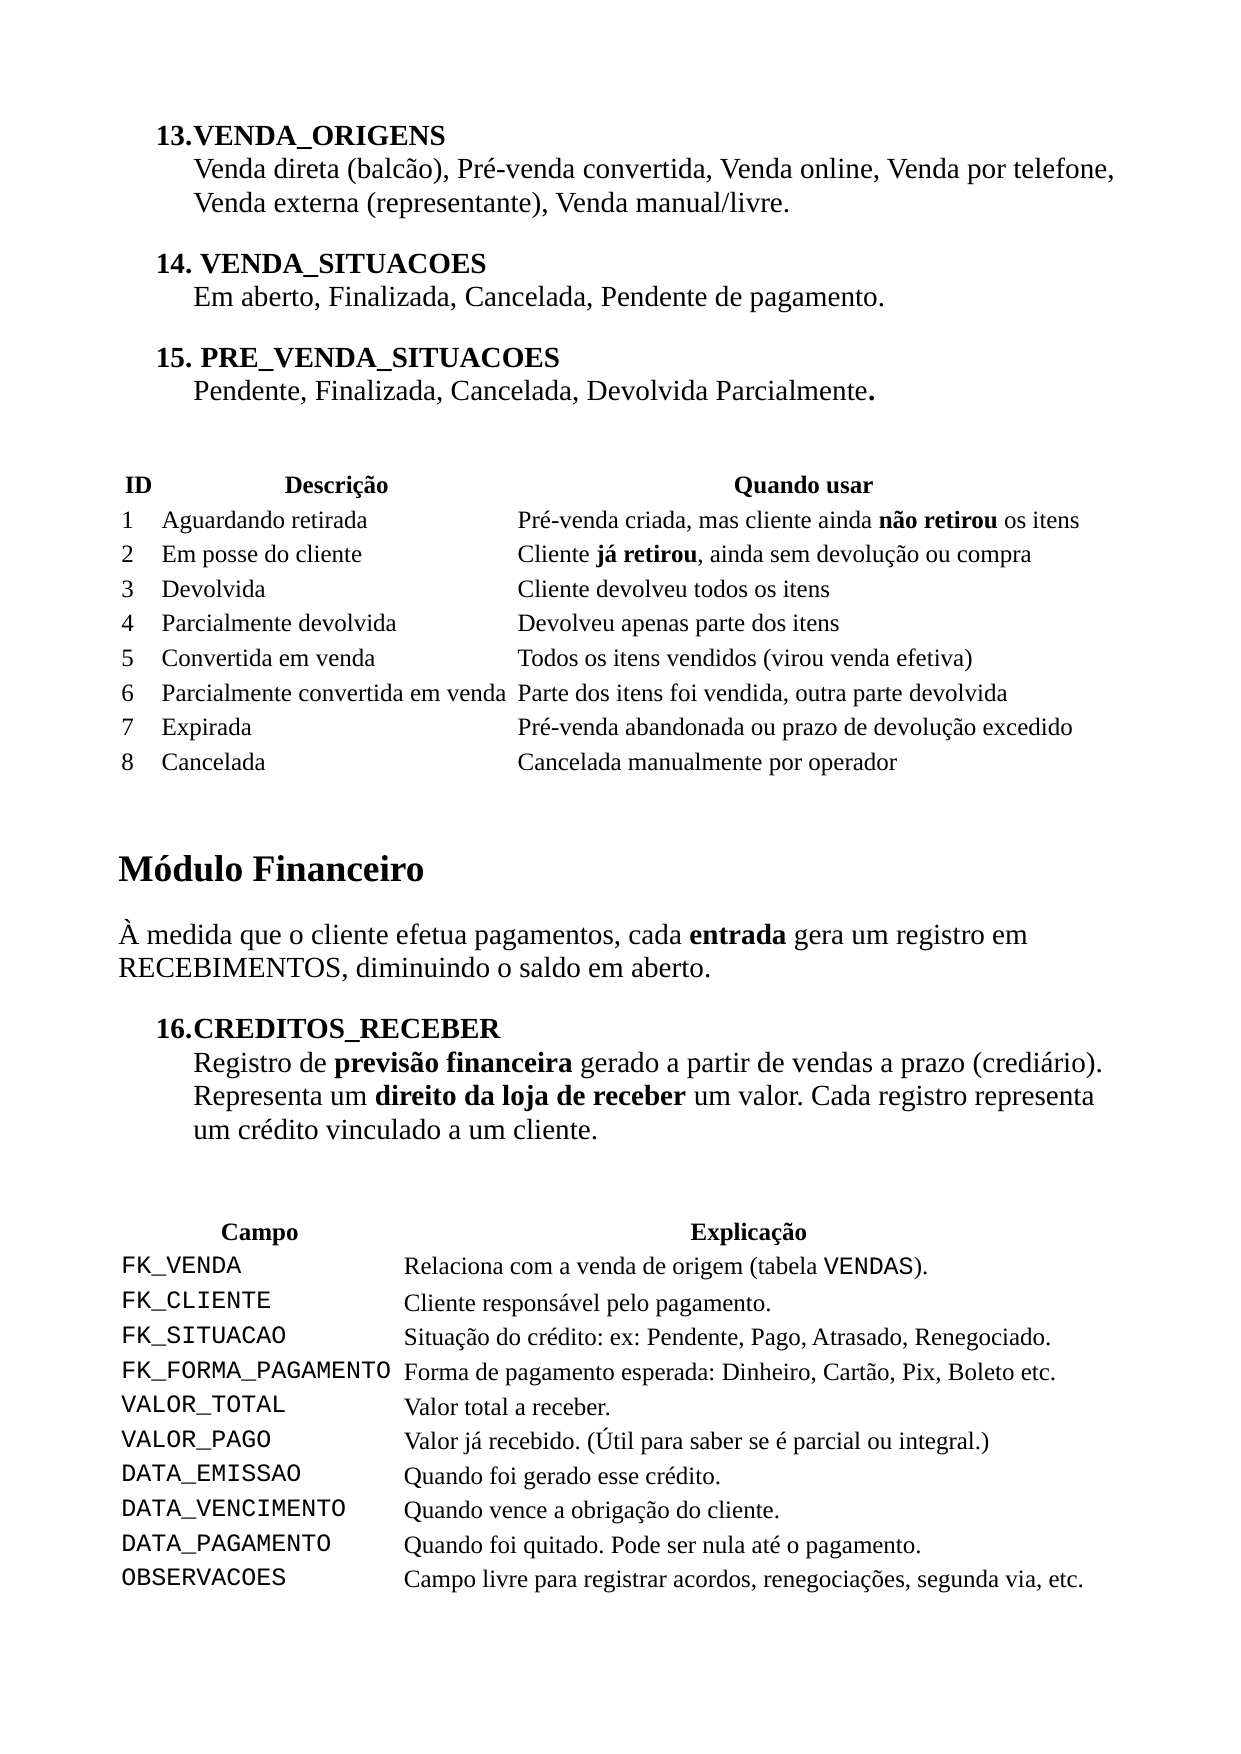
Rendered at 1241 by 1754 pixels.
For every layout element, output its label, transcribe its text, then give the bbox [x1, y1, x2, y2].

table_cell FK_CLIENTE [118, 1285, 401, 1319]
table_cell FK_FORMA_PAGAMENTO [118, 1354, 401, 1389]
table_cell Situação do crédito: ex: Pendente, Pago, Atrasado, Renegociado. [401, 1320, 1097, 1354]
table_cell VALOR_TOTAL [118, 1389, 401, 1423]
table_cell Cliente já retirou, ainda sem devolução ou compra [515, 536, 1092, 571]
table_cell Parcialmente devolvida [159, 606, 514, 640]
table_cell Cliente devolveu todos os itens [515, 571, 1092, 606]
table_header ID [118, 467, 158, 502]
table_header Campo [118, 1214, 401, 1248]
subtitle PRE_VENDA_SITUACOES Pendente, Finalizada, Cancelada, Devolvida Parcialmente. [156, 340, 1122, 407]
table_cell Em posse do cliente [159, 536, 514, 571]
subtitle Módulo Financeiro [118, 847, 1122, 890]
table_cell Relaciona com a venda de origem (tabela VENDAS). [401, 1248, 1097, 1285]
table_cell VALOR_PAGO [118, 1423, 401, 1458]
table_cell Cliente responsável pelo pagamento. [401, 1285, 1097, 1319]
table_cell Cancelada manualmente por operador [515, 744, 1092, 778]
table_cell Campo livre para registrar acordos, renegociações, segunda via, etc. [401, 1562, 1097, 1596]
table_cell 7 [118, 709, 158, 744]
table_cell 3 [118, 571, 158, 606]
subtitle VENDA_ORIGENS Venda direta (balcão), Pré-venda convertida, Venda online, Venda por telefone, Venda externa (representante), Venda manual/livre. [156, 118, 1122, 219]
subtitle VENDA_SITUACOES Em aberto, Finalizada, Cancelada, Pendente de pagamento. [156, 246, 1122, 313]
table_cell Devolveu apenas parte dos itens [515, 606, 1092, 640]
table_cell 5 [118, 640, 158, 675]
table_cell 1 [118, 502, 158, 536]
table_cell Valor já recebido. (Útil para saber se é parcial ou integral.) [401, 1423, 1097, 1458]
table_cell 8 [118, 744, 158, 778]
table_cell Cancelada [159, 744, 514, 778]
table_cell DATA_VENCIMENTO [118, 1493, 401, 1527]
table_cell Pré-venda criada, mas cliente ainda não retirou os itens [515, 502, 1092, 536]
table_cell Quando foi quitado. Pode ser nula até o pagamento. [401, 1527, 1097, 1562]
table_header Quando usar [515, 467, 1092, 502]
table_cell Quando vence a obrigação do cliente. [401, 1493, 1097, 1527]
table_cell 6 [118, 675, 158, 709]
table_cell Quando foi gerado esse crédito. [401, 1458, 1097, 1492]
subtitle CREDITOS_RECEBER Registro de previsão financeira gerado a partir de vendas a prazo (crediário). Representa um direito da loja de receber um valor. Cada registro representa um crédito vinculado a um cliente. [156, 1011, 1122, 1145]
table_cell Forma de pagamento esperada: Dinheiro, Cartão, Pix, Boleto etc. [401, 1354, 1097, 1389]
table_cell Valor total a receber. [401, 1389, 1097, 1423]
table_cell Parte dos itens foi vendida, outra parte devolvida [515, 675, 1092, 709]
table_cell FK_SITUACAO [118, 1320, 401, 1354]
subtitle À medida que o cliente efetua pagamentos, cada entrada gera um registro em RECEBIMENTOS, diminuindo o saldo em aberto. [118, 917, 1122, 984]
table_cell 2 [118, 536, 158, 571]
table_cell OBSERVACOES [118, 1562, 401, 1596]
table_header Descrição [159, 467, 514, 502]
table_cell 4 [118, 606, 158, 640]
table_cell DATA_EMISSAO [118, 1458, 401, 1492]
table_cell Devolvida [159, 571, 514, 606]
table_cell DATA_PAGAMENTO [118, 1527, 401, 1562]
table_cell Pré-venda abandonada ou prazo de devolução excedido [515, 709, 1092, 744]
table_cell Aguardando retirada [159, 502, 514, 536]
table_cell Expirada [159, 709, 514, 744]
table_cell FK_VENDA [118, 1248, 401, 1285]
table_cell Convertida em venda [159, 640, 514, 675]
table_header Explicação [401, 1214, 1097, 1248]
table_cell Todos os itens vendidos (virou venda efetiva) [515, 640, 1092, 675]
table_cell Parcialmente convertida em venda [159, 675, 514, 709]
